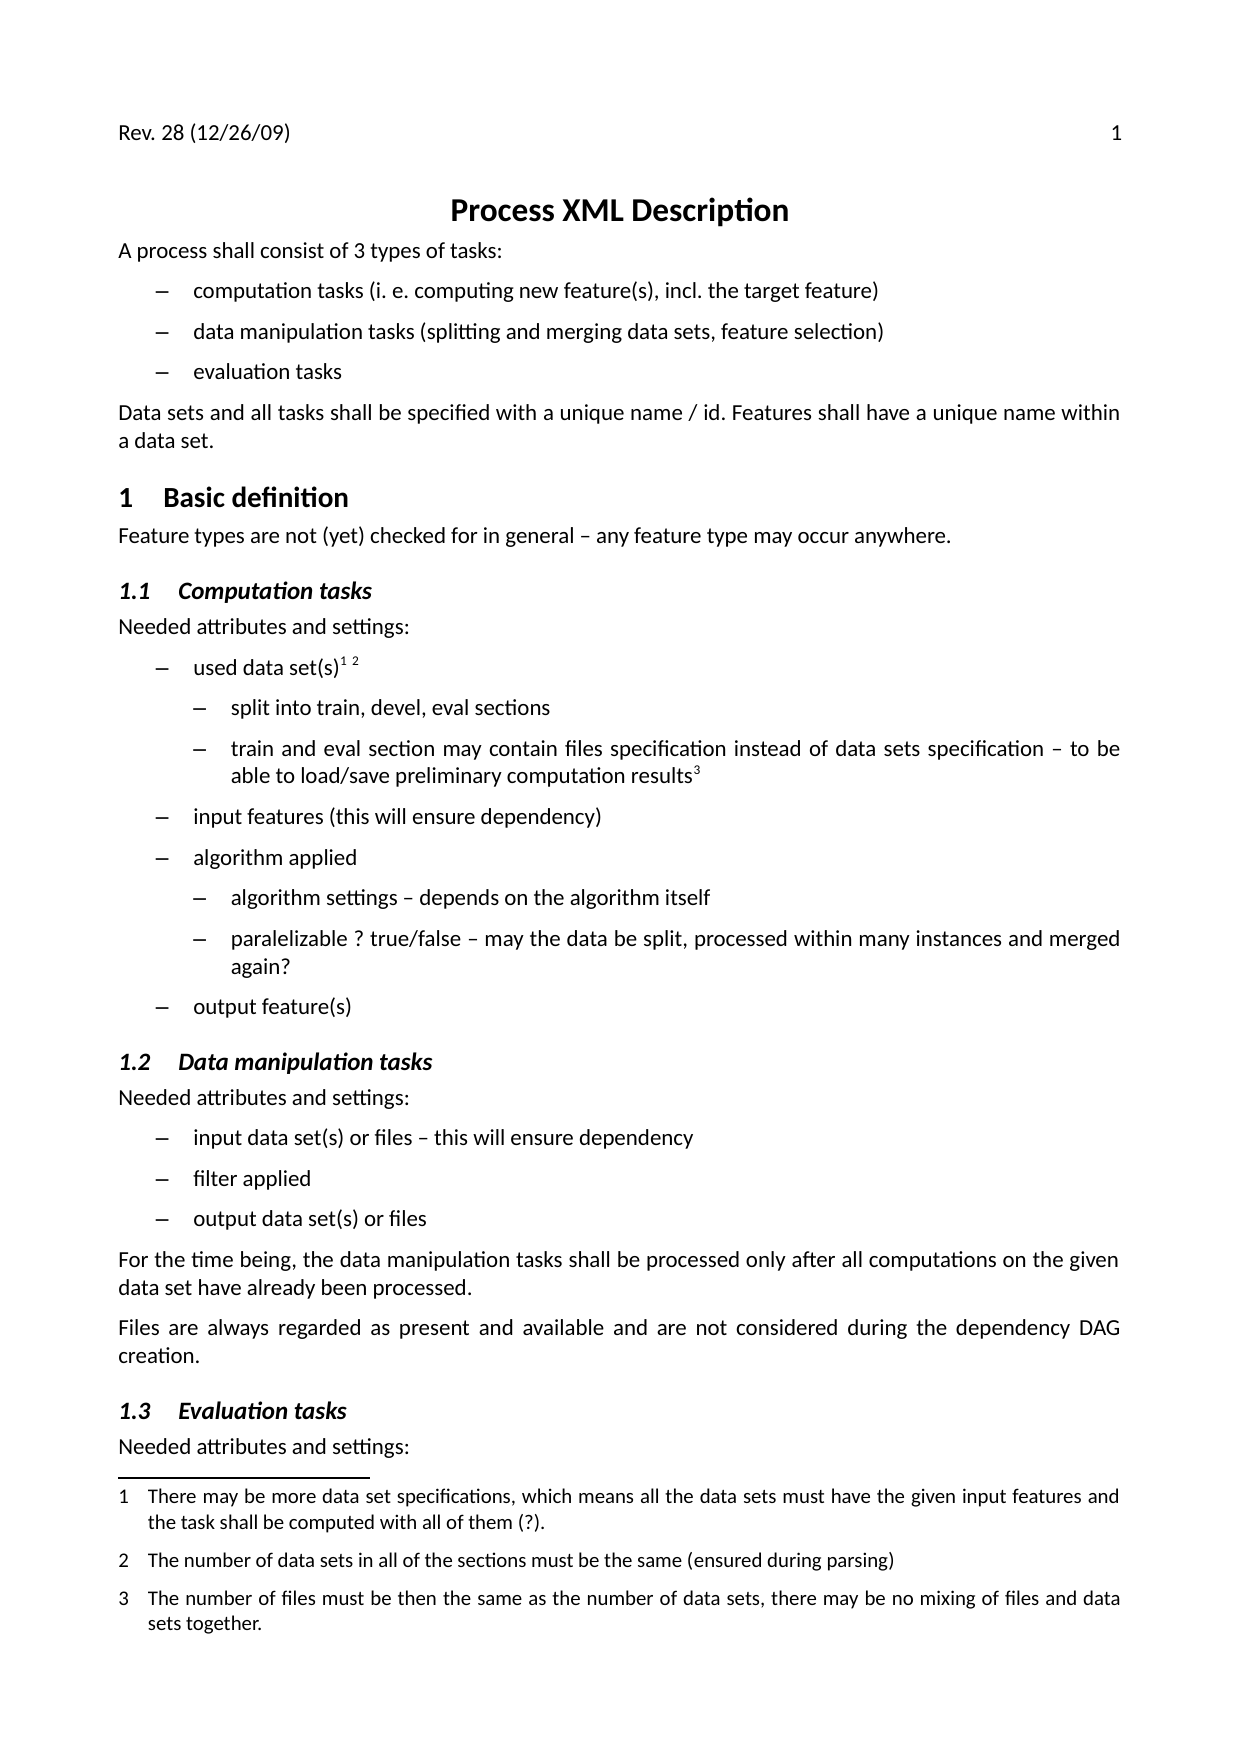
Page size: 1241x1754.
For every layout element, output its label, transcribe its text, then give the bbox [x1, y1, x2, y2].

text Needed attributes and settings: [118, 1083, 1122, 1111]
text Needed attributes and settings: [118, 612, 1122, 640]
subtitle Evaluation tasks [118, 1395, 1122, 1426]
text Data sets and all tasks shall be specified with a unique name / id. Features shall have a unique name within a data set. [118, 398, 1122, 454]
text Feature types are not (yet) checked for in general – any feature type may occur anywhere. [118, 522, 1122, 549]
list input features (this will ensure dependency) [156, 802, 1122, 830]
subtitle Process XML Description [118, 189, 1122, 229]
list split into train, devel, eval sections [193, 693, 1122, 721]
text For the time being, the data manipulation tasks shall be processed only after all computations on the given data set have already been processed. [118, 1245, 1122, 1301]
subtitle Computation tasks [118, 575, 1122, 606]
list input data set(s) or files – this will ensure dependency [156, 1123, 1122, 1151]
list algorithm settings – depends on the algorithm itself [193, 883, 1122, 911]
list algorithm applied [156, 843, 1122, 871]
list output feature(s) [156, 992, 1122, 1020]
list paralelizable ? true/false – may the data be split, processed within many instances and merged again? [193, 924, 1122, 980]
list evaluation tasks [156, 357, 1122, 385]
subtitle Data manipulation tasks [118, 1046, 1122, 1076]
list used data set(s) [156, 653, 1122, 681]
list output data set(s) or files [156, 1204, 1122, 1232]
list data manipulation tasks (splitting and merging data sets, feature selection) [156, 317, 1122, 345]
text A process shall consist of 3 types of tasks: [118, 236, 1122, 264]
list The number of data sets in all of the sections must be the same (ensured during parsing) [118, 1547, 1122, 1572]
list There may be more data set specifications, which means all the data sets must have the given input features and the task shall be computed with all of them (?). [118, 1484, 1122, 1534]
list filter applied [156, 1164, 1122, 1192]
subtitle Basic definition [118, 479, 1122, 515]
text Needed attributes and settings: [118, 1432, 1122, 1460]
list computation tasks (i. e. computing new feature(s), incl. the target feature) [156, 276, 1122, 304]
list The number of files must be then the same as the number of data sets, there may be no mixing of files and data sets together. [118, 1585, 1122, 1636]
text Files are always regarded as present and available and are not considered during the dependency DAG creation. [118, 1313, 1122, 1369]
list train and eval section may contain files specification instead of data sets specification – to be able to load/save preliminary computation results [193, 734, 1122, 790]
